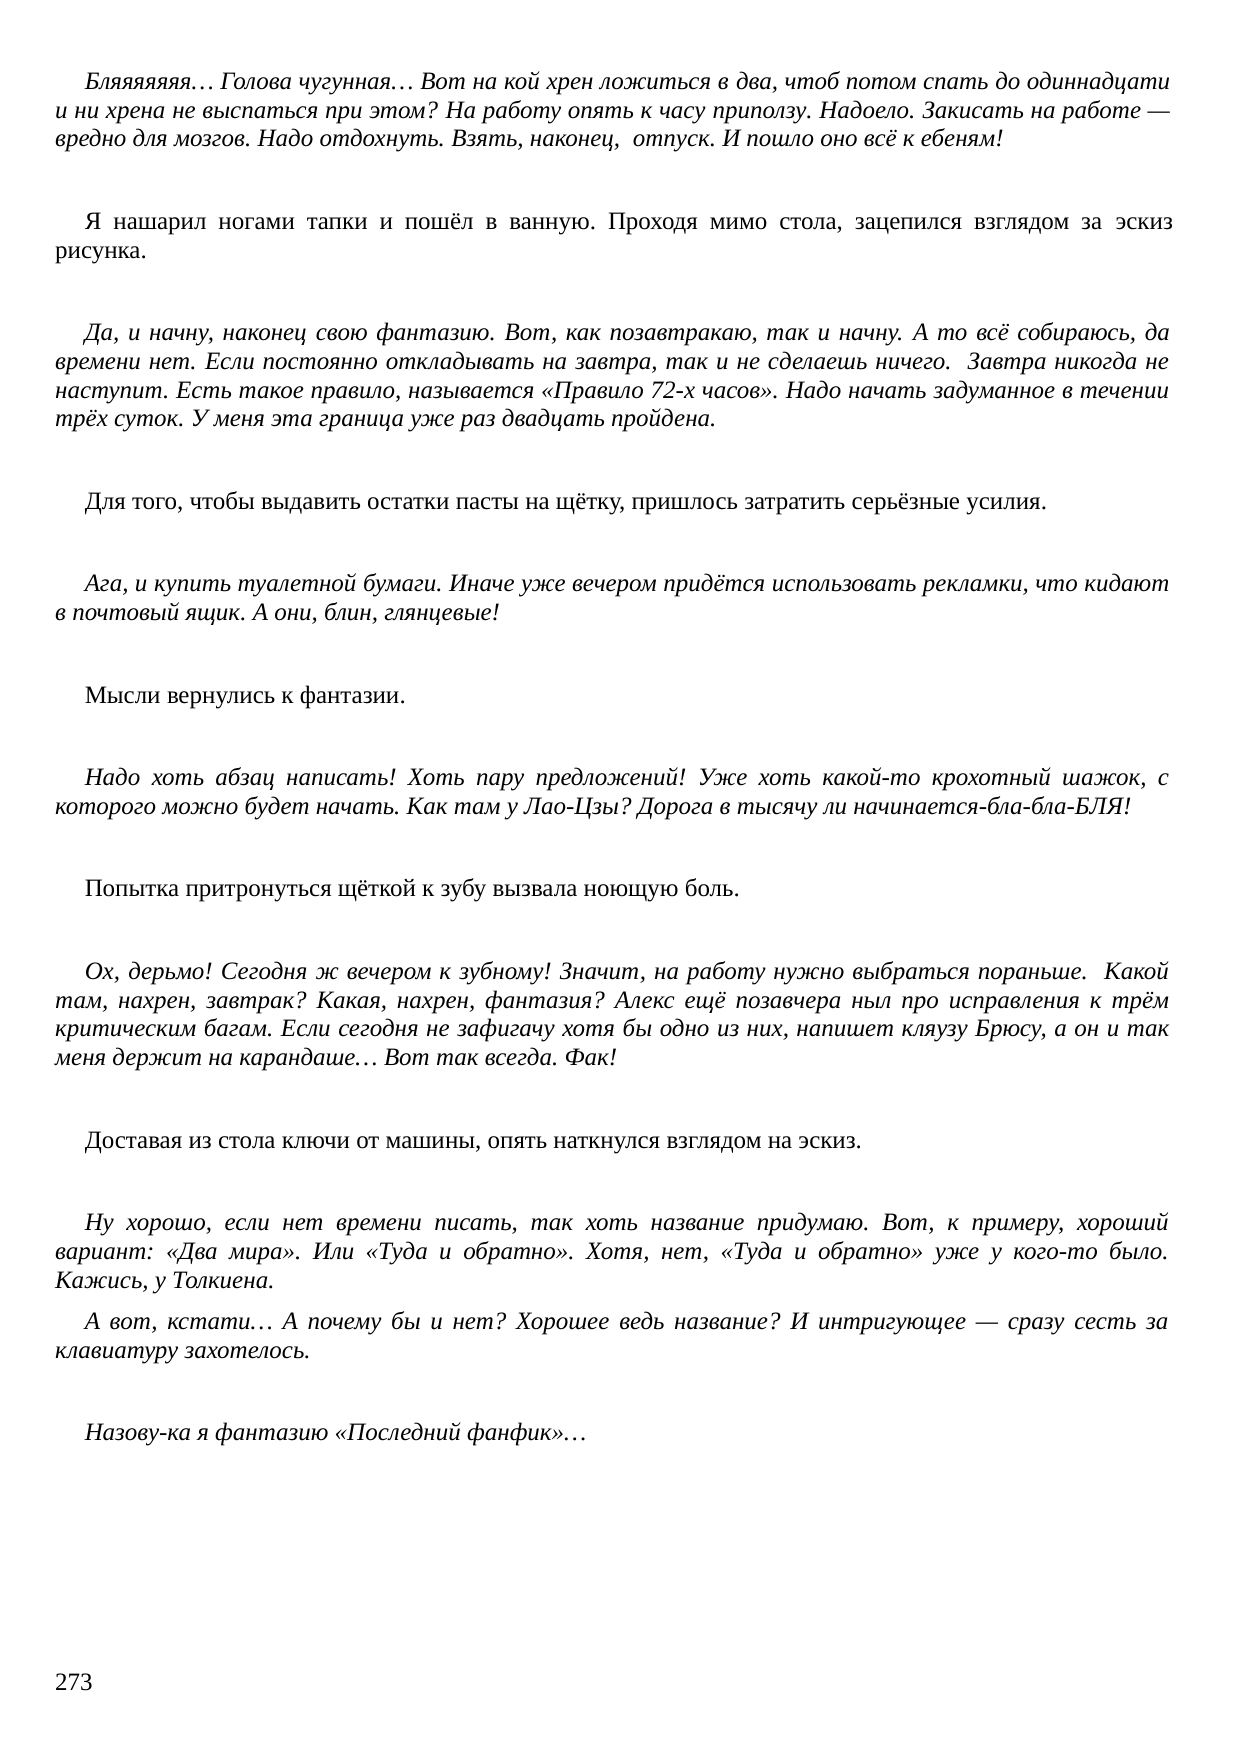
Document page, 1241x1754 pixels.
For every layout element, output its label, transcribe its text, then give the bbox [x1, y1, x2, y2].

text Мысли вернулись к фантазии. [55, 680, 1173, 708]
text Да, и начну, наконец свою фантазию. Вот, как позавтракаю, так и начну. А то всё собираюсь, да времени нет. Если постоянно откладывать на завтра, так и не сделаешь ничего. Завтра никогда не наступит. Есть такое правило, называется «Правило 72-х часов». Надо начать задуманное в течении трёх суток. У меня эта граница уже раз двадцать пройдена. [55, 317, 1173, 432]
text Ох, дерьмо! Сегодня ж вечером к зубному! Значит, на работу нужно выбраться пораньше. Какой там, нахрен, завтрак? Какая, нахрен, фантазия? Алекс ещё позавчера ныл про исправления к трём критическим багам. Если сегодня не зафигачу хотя бы одно из них, напишет кляузу Брюсу, а он и так меня держит на карандаше… Вот так всегда. Фак! [55, 956, 1173, 1071]
text Попытка притронуться щёткой к зубу вызвала ноющую боль. [55, 873, 1173, 902]
text А вот, кстати… А почему бы и нет? Хорошее ведь название? И интригующее — сразу сесть за клавиатуру захотелось. [55, 1306, 1173, 1363]
text Надо хоть абзац написать! Хоть пару предложений! Уже хоть какой-то крохотный шажок, с которого можно будет начать. Как там у Лао-Цзы? Дорога в тысячу ли начинается-бла-бла-БЛЯ! [55, 762, 1173, 820]
text Ну хорошо, если нет времени писать, так хоть название придумаю. Вот, к примеру, хороший вариант: «Два мира». Или «Туда и обратно». Хотя, нет, «Туда и обратно» уже у кого-то было. Кажись, у Толкиена. [55, 1207, 1173, 1293]
text Я нашарил ногами тапки и пошёл в ванную. Проходя мимо стола, зацепился взглядом за эскиз рисунка. [55, 206, 1173, 263]
text Бляяяяяяя… Голова чугунная… Вот на кой хрен ложиться в два, чтоб потом спать до одиннадцати и ни хрена не выспаться при этом? На работу опять к часу приползу. Надоело. Закисать на работе — вредно для мозгов. Надо отдохнуть. Взять, наконец, отпуск. И пошло оно всё к ебеням! [55, 66, 1173, 152]
text Назову-ка я фантазию «Последний фанфик»… [55, 1417, 1173, 1446]
text Доставая из стола ключи от машины, опять наткнулся взглядом на эскиз. [55, 1125, 1173, 1153]
text Для того, чтобы выдавить остатки пасты на щётку, пришлось затратить серьёзные усилия. [55, 486, 1173, 515]
text Ага, и купить туалетной бумаги. Иначе уже вечером придётся использовать рекламки, что кидают в почтовый ящик. А они, блин, глянцевые! [55, 568, 1173, 626]
